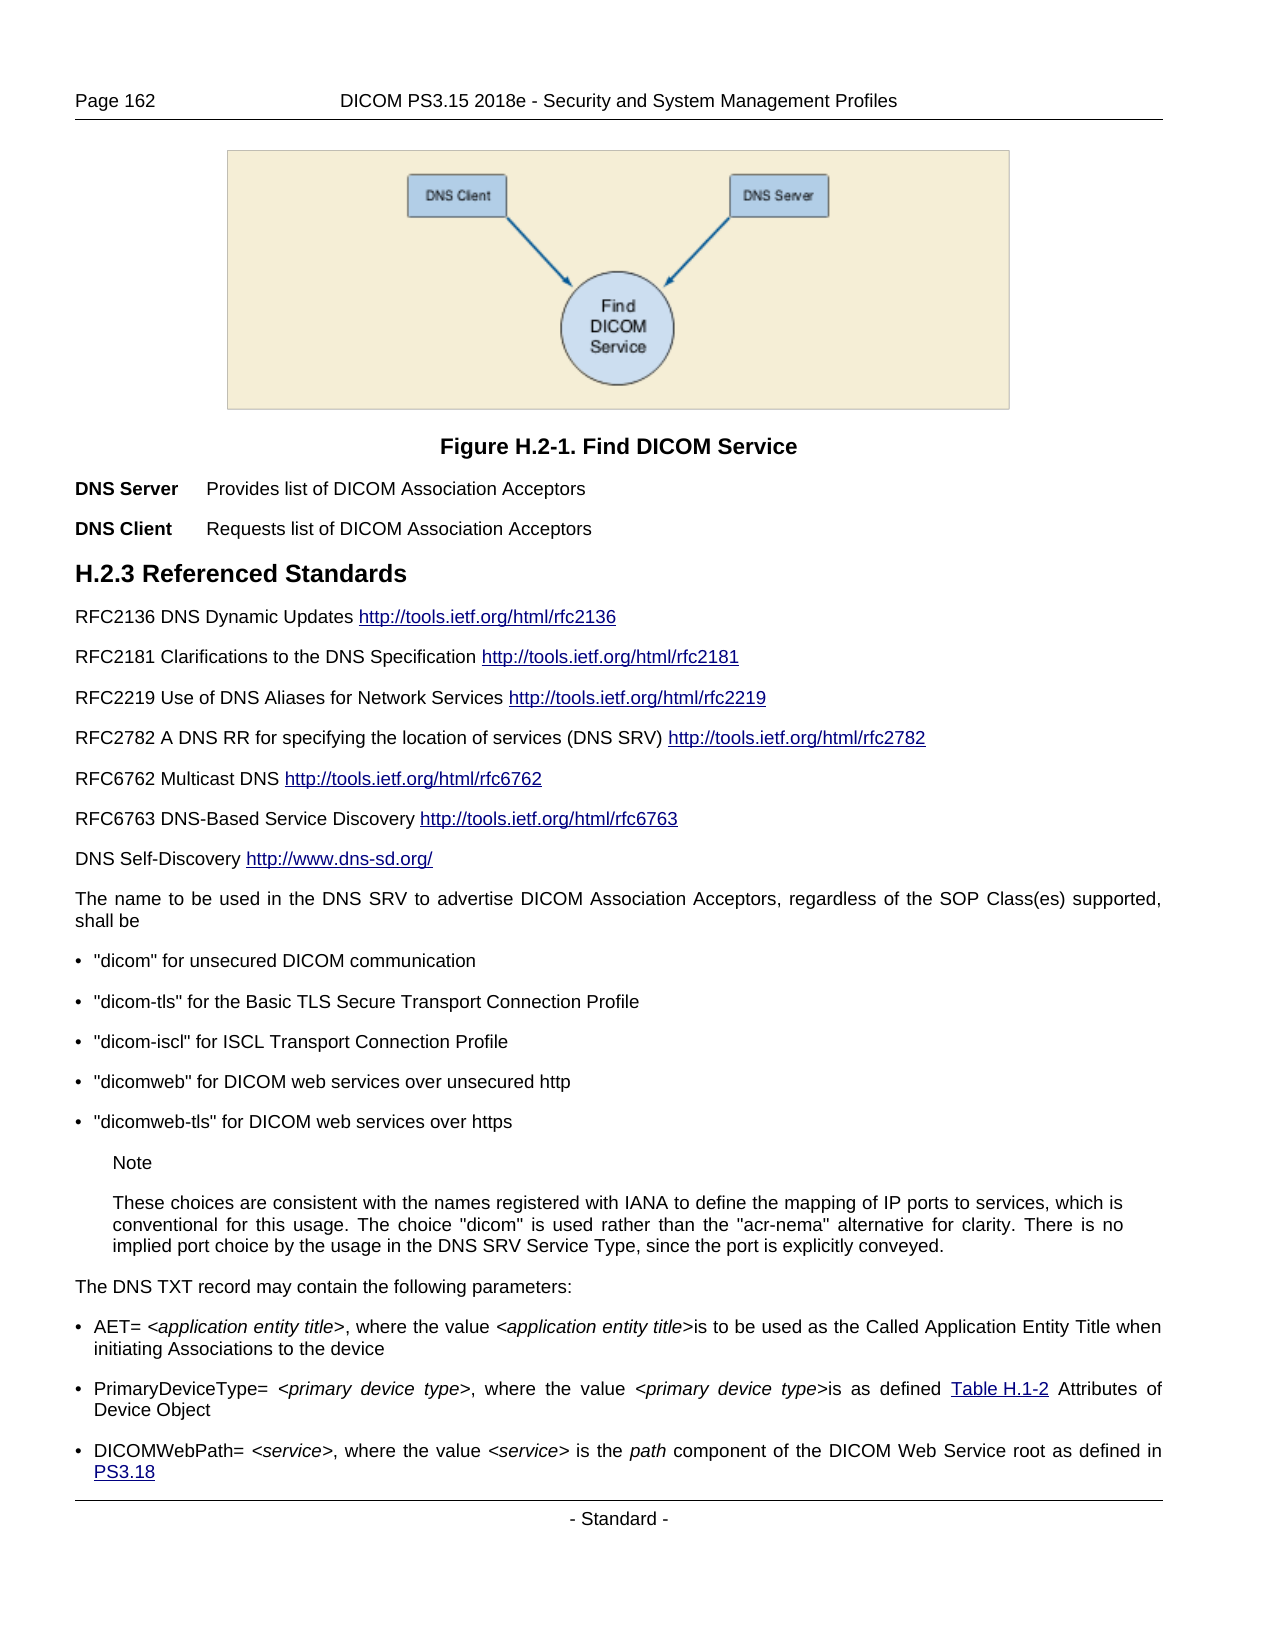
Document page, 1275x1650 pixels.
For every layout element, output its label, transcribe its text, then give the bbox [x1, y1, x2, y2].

text H.2.3 Referenced Standards [75, 558, 1162, 587]
text DNS Self-Discovery http://​www.dns-sd.org/ [75, 848, 1162, 869]
text RFC2181 Clarifications to the DNS Specification http://​tools.ietf.org/​html/​rfc2181 [75, 646, 1162, 668]
list PrimaryDeviceType= <primary device type>, where the value <primary device type>is as defined Table H.1-2 Attributes of Device Object [75, 1378, 1162, 1421]
list "dicomweb" for DICOM web services over unsecured http [75, 1071, 1162, 1093]
list DICOMWebPath= <service>, where the value <service> is the path component of the DICOM Web Service root as defined in PS3.18 [75, 1439, 1162, 1483]
list "dicom" for unsecured DICOM communication [75, 950, 1162, 972]
text These choices are consistent with the names registered with IANA to define the mapping of IP ports to services, which is conventional for this usage. The choice "dicom" is used rather than the "acr-nema" alternative for clarity. There is no implied port choice by the usage in the DNS SRV Service Type, since the port is explicitly conveyed. [112, 1192, 1125, 1257]
text RFC2219 Use of DNS Aliases for Network Services http://​tools.ietf.org/​html/​rfc2219 [75, 687, 1162, 708]
list "dicomweb-tls" for DICOM web services over https [75, 1111, 1162, 1133]
text RFC2136 DNS Dynamic Updates http://​tools.ietf.org/​html/​rfc2136 [75, 606, 1162, 628]
list "dicom-tls" for the Basic TLS Secure Transport Connection Profile [75, 990, 1162, 1012]
text RFC6762 Multicast DNS http://​tools.ietf.org/​html/​rfc6762 [75, 767, 1162, 789]
text DNS Server Provides list of DICOM Association Acceptors [75, 478, 1162, 499]
text The name to be used in the DNS SRV to advertise DICOM Association Acceptors, regardless of the SOP Class(es) supported, shall be [75, 888, 1162, 931]
text DNS Client Requests list of DICOM Association Acceptors [75, 518, 1162, 540]
text Note [112, 1152, 1125, 1173]
list "dicom-iscl" for ISCL Transport Connection Profile [75, 1031, 1162, 1052]
text RFC2782 A DNS RR for specifying the location of services (DNS SRV) http://​tools.ietf.org/​html/​rfc2782 [75, 727, 1162, 748]
text RFC6763 DNS-Based Service Discovery http://​tools.ietf.org/​html/​rfc6763 [75, 808, 1162, 829]
text The DNS TXT record may contain the following parameters: [75, 1275, 1162, 1297]
list AET= <application entity title>, where the value <application entity title>is to be used as the Called Application Entity Title when initiating Associations to the device [75, 1316, 1162, 1359]
picture [226, 150, 1011, 411]
text Figure H.2-1. Find DICOM Service [75, 433, 1162, 459]
